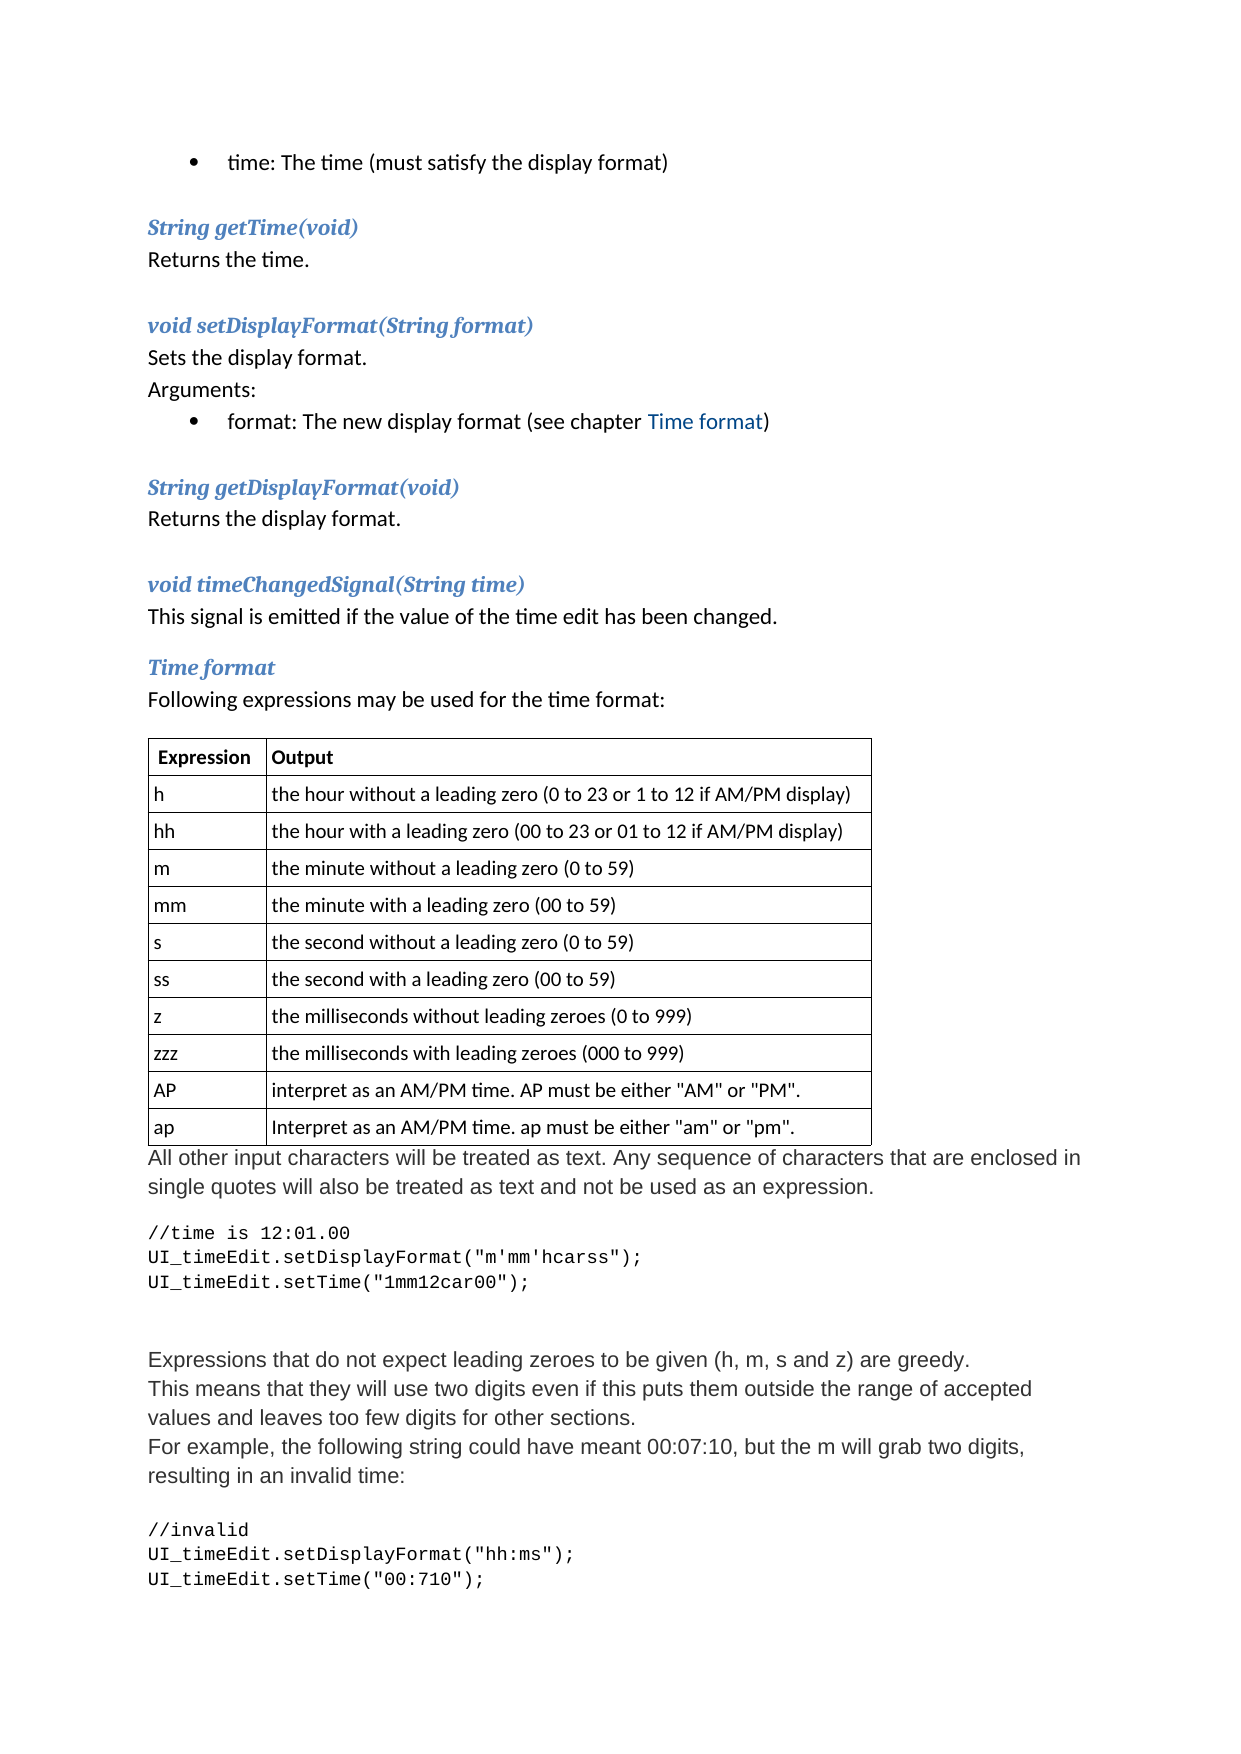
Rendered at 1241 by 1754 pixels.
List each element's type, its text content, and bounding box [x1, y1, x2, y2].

text Arguments: [148, 375, 1093, 403]
text Expressions that do not expect leading zeroes to be given (h, m, s and z) are greedy. [148, 1347, 1093, 1372]
subtitle Time format [148, 655, 1093, 681]
list time: The time (must satisfy the display format) [190, 148, 1093, 176]
text Returns the time. [148, 245, 1093, 273]
table_header Output [267, 739, 871, 775]
table_cell z [149, 998, 266, 1034]
text Sets the display format. [148, 343, 1093, 371]
subtitle void timeChangedSignal(String time) [148, 572, 1093, 598]
list format: The new display format (see chapter Time format) [190, 407, 1093, 435]
text UI_timeEdit.setTime("00:710"); [148, 1569, 1093, 1591]
text Following expressions may be used for the time format: [148, 685, 1093, 713]
text For example, the following string could have meant 00:07:10, but the m will grab two digits, resulting in an invalid time: [148, 1434, 1093, 1488]
text All other input characters will be treated as text. Any sequence of characters that are enclosed in single quotes will also be treated as text and not be used as an expression. [148, 1145, 1093, 1199]
table_cell the second without a leading zero (0 to 59) [267, 924, 871, 960]
subtitle String getDisplayFormat(void) [148, 474, 1093, 501]
subtitle void setDisplayFormat(String format) [148, 312, 1093, 339]
table_cell m [149, 850, 266, 886]
table_cell AP [149, 1072, 266, 1108]
table_cell s [149, 924, 266, 960]
table_cell h [149, 776, 266, 812]
table_cell the hour with a leading zero (00 to 23 or 01 to 12 if AM/PM display) [267, 813, 871, 849]
subtitle String getTime(void) [148, 215, 1093, 241]
table_cell the hour without a leading zero (0 to 23 or 1 to 12 if AM/PM display) [267, 776, 871, 812]
text UI_timeEdit.setDisplayFormat("m'mm'hcarss"); [148, 1248, 1093, 1269]
text This means that they will use two digits even if this puts them outside the range of accepted values and leaves too few digits for other sections. [148, 1376, 1093, 1430]
table_cell the minute without a leading zero (0 to 59) [267, 850, 871, 886]
table_cell the second with a leading zero (00 to 59) [267, 961, 871, 997]
text UI_timeEdit.setTime("1mm12car00"); [148, 1273, 1093, 1294]
text //time is 12:01.00 [148, 1224, 1093, 1245]
text Returns the display format. [148, 504, 1093, 532]
text This signal is emitted if the value of the time edit has been changed. [148, 602, 1093, 630]
table_header Expression [149, 739, 266, 775]
table_cell Interpret as an AM/PM time. ap must be either "am" or "pm". [267, 1109, 871, 1145]
table_cell ss [149, 961, 266, 997]
table_cell the milliseconds with leading zeroes (000 to 999) [267, 1035, 871, 1071]
table_cell the minute with a leading zero (00 to 59) [267, 887, 871, 923]
table_cell the milliseconds without leading zeroes (0 to 999) [267, 998, 871, 1034]
table_cell interpret as an AM/PM time. AP must be either "AM" or "PM". [267, 1072, 871, 1108]
text //invalid [148, 1521, 1093, 1542]
table_cell mm [149, 887, 266, 923]
table_cell hh [149, 813, 266, 849]
table_cell zzz [149, 1035, 266, 1071]
table_cell ap [149, 1109, 266, 1145]
text UI_timeEdit.setDisplayFormat("hh:ms"); [148, 1545, 1093, 1566]
